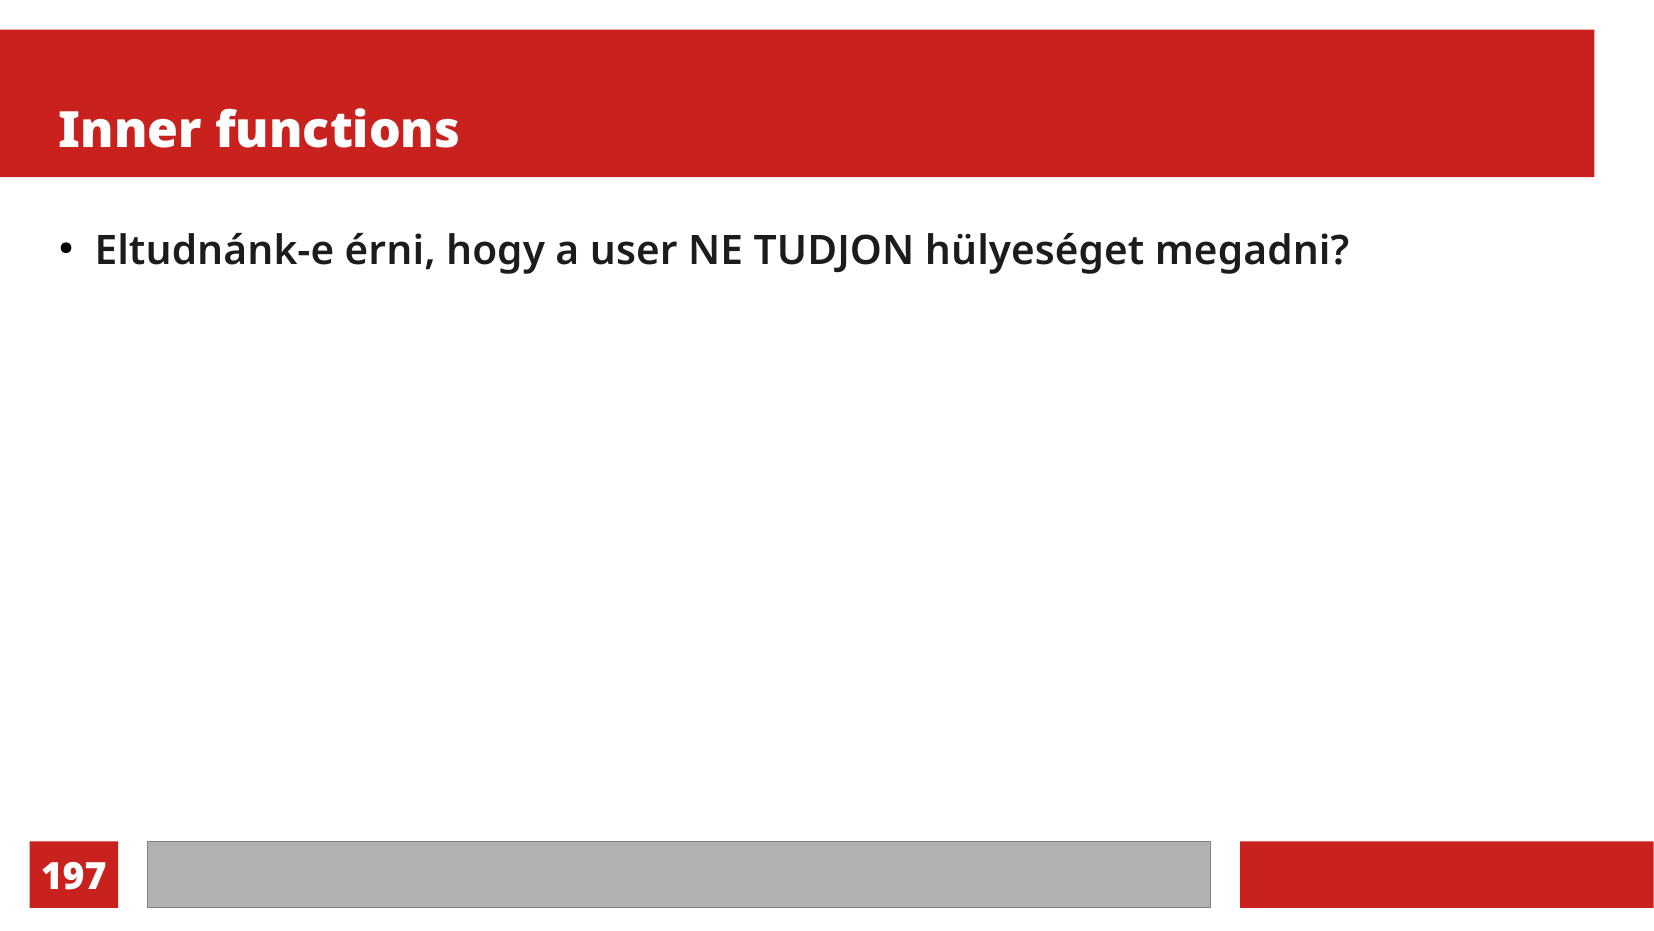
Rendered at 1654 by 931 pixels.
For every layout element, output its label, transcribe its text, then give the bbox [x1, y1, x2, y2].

title Inner functions [59, 44, 1595, 163]
list Eltudnánk-e érni, hogy a user NE TUDJON hülyeséget megadni? [59, 221, 1565, 739]
